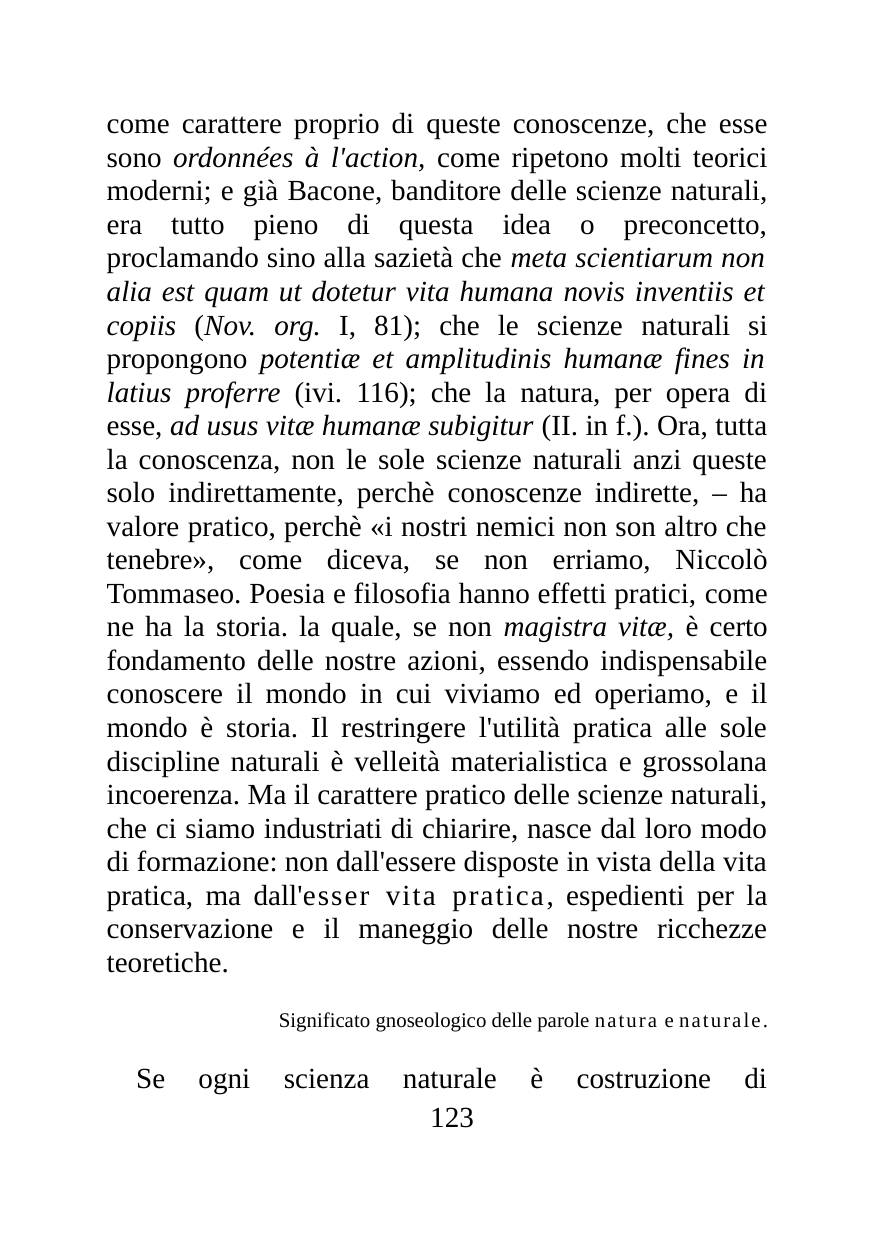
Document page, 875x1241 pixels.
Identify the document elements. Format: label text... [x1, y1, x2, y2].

text come carattere proprio di queste conoscenze, che esse sono ordonnées à l'action, come ripetono molti teorici moderni; e già Bacone, banditore delle scienze naturali, era tutto pieno di questa idea o preconcetto, proclamando sino alla sazietà che meta scientiarum non alia est quam ut dotetur vita humana novis inventiis et copiis (Nov. org. I, 81); che le scienze naturali si propongono potentiæ et amplitudinis humanæ fines in latius proferre (ivi. 116); che la natura, per opera di esse, ad usus vitæ humanæ subigitur (II. in f.). Ora, tutta la conoscenza, non le sole scienze naturali anzi queste solo indirettamente, perchè conoscenze indirette, ‒ ha valore pratico, perchè «i nostri nemici non son altro che tenebre», come diceva, se non erriamo, Niccolò Tommaseo. Poesia e filosofia hanno effetti pratici, come ne ha la storia. la quale, se non magistra vitæ, è certo fondamento delle nostre azioni, essendo indispensabile conoscere il mondo in cui viviamo ed operiamo, e il mondo è storia. Il restringere l'utilità pratica alle sole discipline naturali è velleità materialistica e grossolana incoerenza. Ma il carattere pratico delle scienze naturali, che ci siamo industriati di chiarire, nasce dal loro modo di formazione: non dall'essere disposte in vista della vita pratica, ma dall'esser vita pratica, espedienti per la conservazione e il maneggio delle nostre ricchezze teoretiche. [106, 106, 768, 978]
text Se ogni scienza naturale è costruzione di [106, 1061, 768, 1094]
text Significato gnoseologico delle parole natura e naturale. [106, 1008, 768, 1032]
